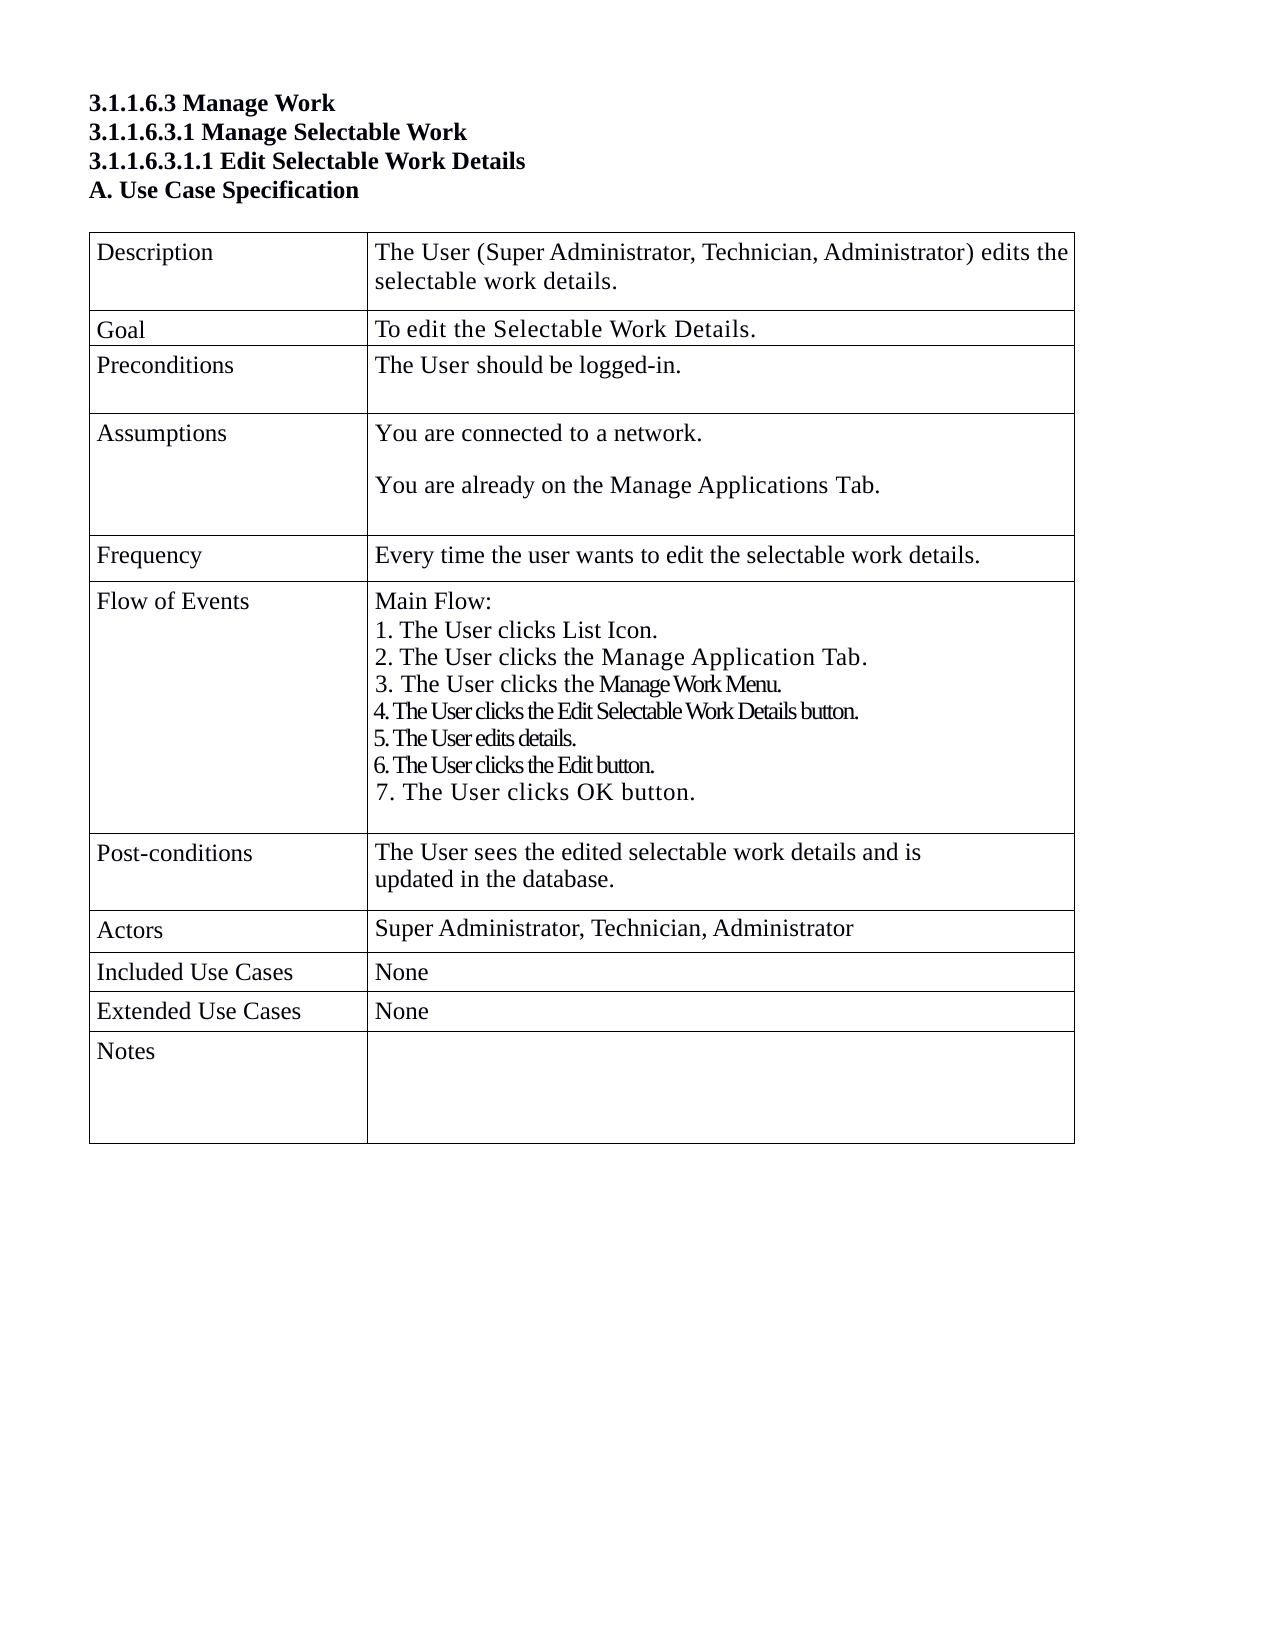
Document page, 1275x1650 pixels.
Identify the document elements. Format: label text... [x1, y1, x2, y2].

table_cell None [368, 992, 1074, 1031]
table_cell Notes [90, 1032, 367, 1143]
table_header Description [90, 233, 367, 309]
table_cell Super Administrator, Technician, Administrator [368, 911, 1074, 951]
text 3.1.1.6.3.1.1 Edit Selectable Work Details [88, 146, 1186, 175]
table_cell Flow of Events [90, 582, 367, 833]
table_cell None [368, 953, 1074, 991]
text 3.1.1.6.3.1 Manage Selectable Work [88, 117, 1186, 146]
table_header The User (Super Administrator, Technician, Administrator) edits the selectable work details. [368, 233, 1074, 309]
table_cell Goal [90, 311, 367, 345]
table_cell Extended Use Cases [90, 992, 367, 1031]
table_cell Actors [90, 911, 367, 951]
table_cell Frequency [90, 536, 367, 581]
table_cell Every time the user wants to edit the selectable work details. [368, 536, 1074, 581]
table_cell The User should be logged-in. [368, 346, 1074, 413]
table_cell To edit the Selectable Work Details. [368, 311, 1074, 345]
table_cell You are connected to a network. You are already on the Manage Applications Tab. [368, 414, 1074, 535]
table_cell The User sees the edited selectable work details and is updated in the database. [368, 834, 1074, 910]
table_cell Included Use Cases [90, 953, 367, 991]
table_cell [368, 1032, 1074, 1143]
text A. Use Case Specification [88, 175, 1186, 203]
table_cell Preconditions [90, 346, 367, 413]
table_cell Main Flow: 1. The User clicks List Icon. 2. The User clicks the Manage Application Tab. 3. The User clicks the Manage Work Menu. 4. The User clicks the Edit Selectable Work Details button. 5. The User edits details. 6. The User clicks the Edit button. 7. The User clicks OK button. [368, 582, 1074, 833]
table_cell Assumptions [90, 414, 367, 535]
table_cell Post-conditions [90, 834, 367, 910]
text 3.1.1.6.3 Manage Work [88, 88, 1186, 117]
